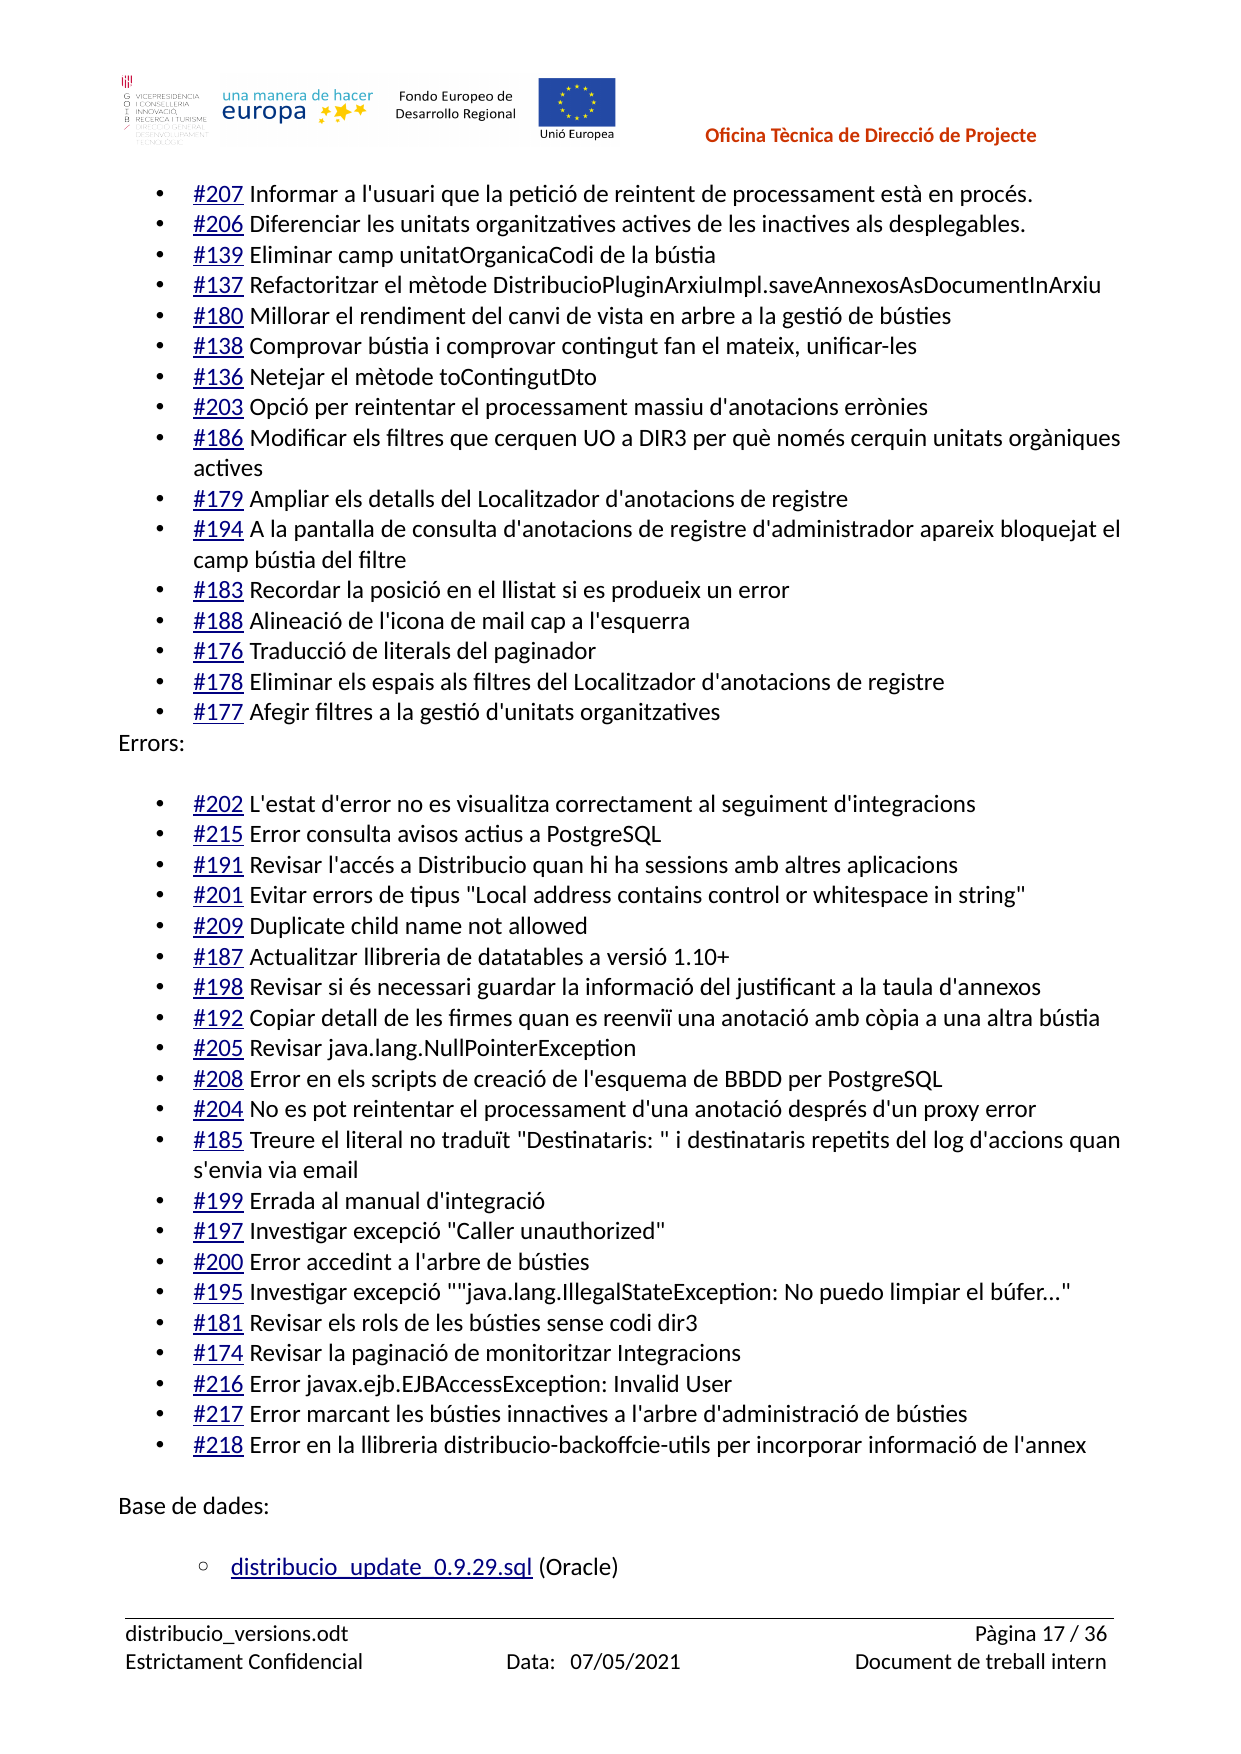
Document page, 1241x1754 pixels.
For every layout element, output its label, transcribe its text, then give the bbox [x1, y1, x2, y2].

list #192 Copiar detall de les firmes quan es reenviï una anotació amb còpia a una altra bústia [156, 1002, 1122, 1032]
list #204 No es pot reintentar el processament d'una anotació després d'un proxy error [156, 1093, 1122, 1124]
list #174 Revisar la paginació de monitoritzar Integracions [156, 1337, 1122, 1368]
list #188 Alineació de l'icona de mail cap a l'esquerra [156, 605, 1122, 636]
list #183 Recordar la posició en el llistat si es produeix un error [156, 574, 1122, 605]
text Errors: [118, 727, 1122, 758]
list #139 Eliminar camp unitatOrganicaCodi de la bústia [156, 239, 1122, 269]
list #179 Ampliar els detalls del Localitzador d'anotacions de registre [156, 483, 1122, 513]
list #176 Traducció de literals del paginador [156, 636, 1122, 666]
list #217 Error marcant les bústies innactives a l'arbre d'administració de bústies [156, 1398, 1122, 1429]
list #187 Actualitzar llibreria de datatables a versió 1.10+ [156, 941, 1122, 971]
list #191 Revisar l'accés a Distribucio quan hi ha sessions amb altres aplicacions [156, 849, 1122, 880]
list #197 Investigar excepció "Caller unauthorized" [156, 1215, 1122, 1246]
list #207 Informar a l'usuari que la petició de reintent de processament està en procés. [156, 178, 1122, 208]
list #216 Error javax.ejb.EJBAccessException: Invalid User [156, 1368, 1122, 1398]
list #177 Afegir filtres a la gestió d'unitats organitzatives [156, 697, 1122, 727]
list #137 Refactoritzar el mètode DistribucioPluginArxiuImpl.saveAnnexosAsDocumentInArxiu [156, 269, 1122, 300]
list #206 Diferenciar les unitats organitzatives actives de les inactives als desplegables. [156, 208, 1122, 239]
list #208 Error en els scripts de creació de l'esquema de BBDD per PostgreSQL [156, 1063, 1122, 1093]
list #185 Treure el literal no traduït "Destinataris: " i destinataris repetits del log d'accions quan s'envia via email [156, 1124, 1122, 1185]
list #181 Revisar els rols de les bústies sense codi dir3 [156, 1307, 1122, 1337]
list #218 Error en la llibreria distribucio-backoffcie-utils per incorporar informació de l'annex [156, 1429, 1122, 1459]
list #202 L'estat d'error no es visualitza correctament al seguiment d'integracions [156, 788, 1122, 819]
list #205 Revisar java.lang.NullPointerException [156, 1032, 1122, 1063]
list #199 Errada al manual d'integració [156, 1185, 1122, 1215]
text Base de dades: [118, 1490, 1122, 1521]
list #195 Investigar excepció ""java.lang.IllegalStateException: No puedo limpiar el búfer..." [156, 1276, 1122, 1307]
list #209 Duplicate child name not allowed [156, 910, 1122, 941]
list #203 Opció per reintentar el processament massiu d'anotacions errònies [156, 391, 1122, 422]
list #180 Millorar el rendiment del canvi de vista en arbre a la gestió de bústies [156, 300, 1122, 330]
list #200 Error accedint a l'arbre de bústies [156, 1246, 1122, 1276]
list #138 Comprovar bústia i comprovar contingut fan el mateix, unificar-les [156, 330, 1122, 361]
picture [219, 73, 621, 147]
list #215 Error consulta avisos actius a PostgreSQL [156, 819, 1122, 849]
list #186 Modificar els filtres que cerquen UO a DIR3 per què només cerquin unitats orgàniques actives [156, 422, 1122, 483]
list #198 Revisar si és necessari guardar la informació del justificant a la taula d'annexos [156, 971, 1122, 1002]
list distribucio_update_0.9.29.sql (Oracle) [193, 1551, 1122, 1582]
list #136 Netejar el mètode toContingutDto [156, 361, 1122, 391]
list #194 A la pantalla de consulta d'anotacions de registre d'administrador apareix bloquejat el camp bústia del filtre [156, 513, 1122, 574]
list #201 Evitar errors de tipus "Local address contains control or whitespace in string" [156, 880, 1122, 910]
list #178 Eliminar els espais als filtres del Localitzador d'anotacions de registre [156, 666, 1122, 697]
picture [118, 73, 213, 147]
